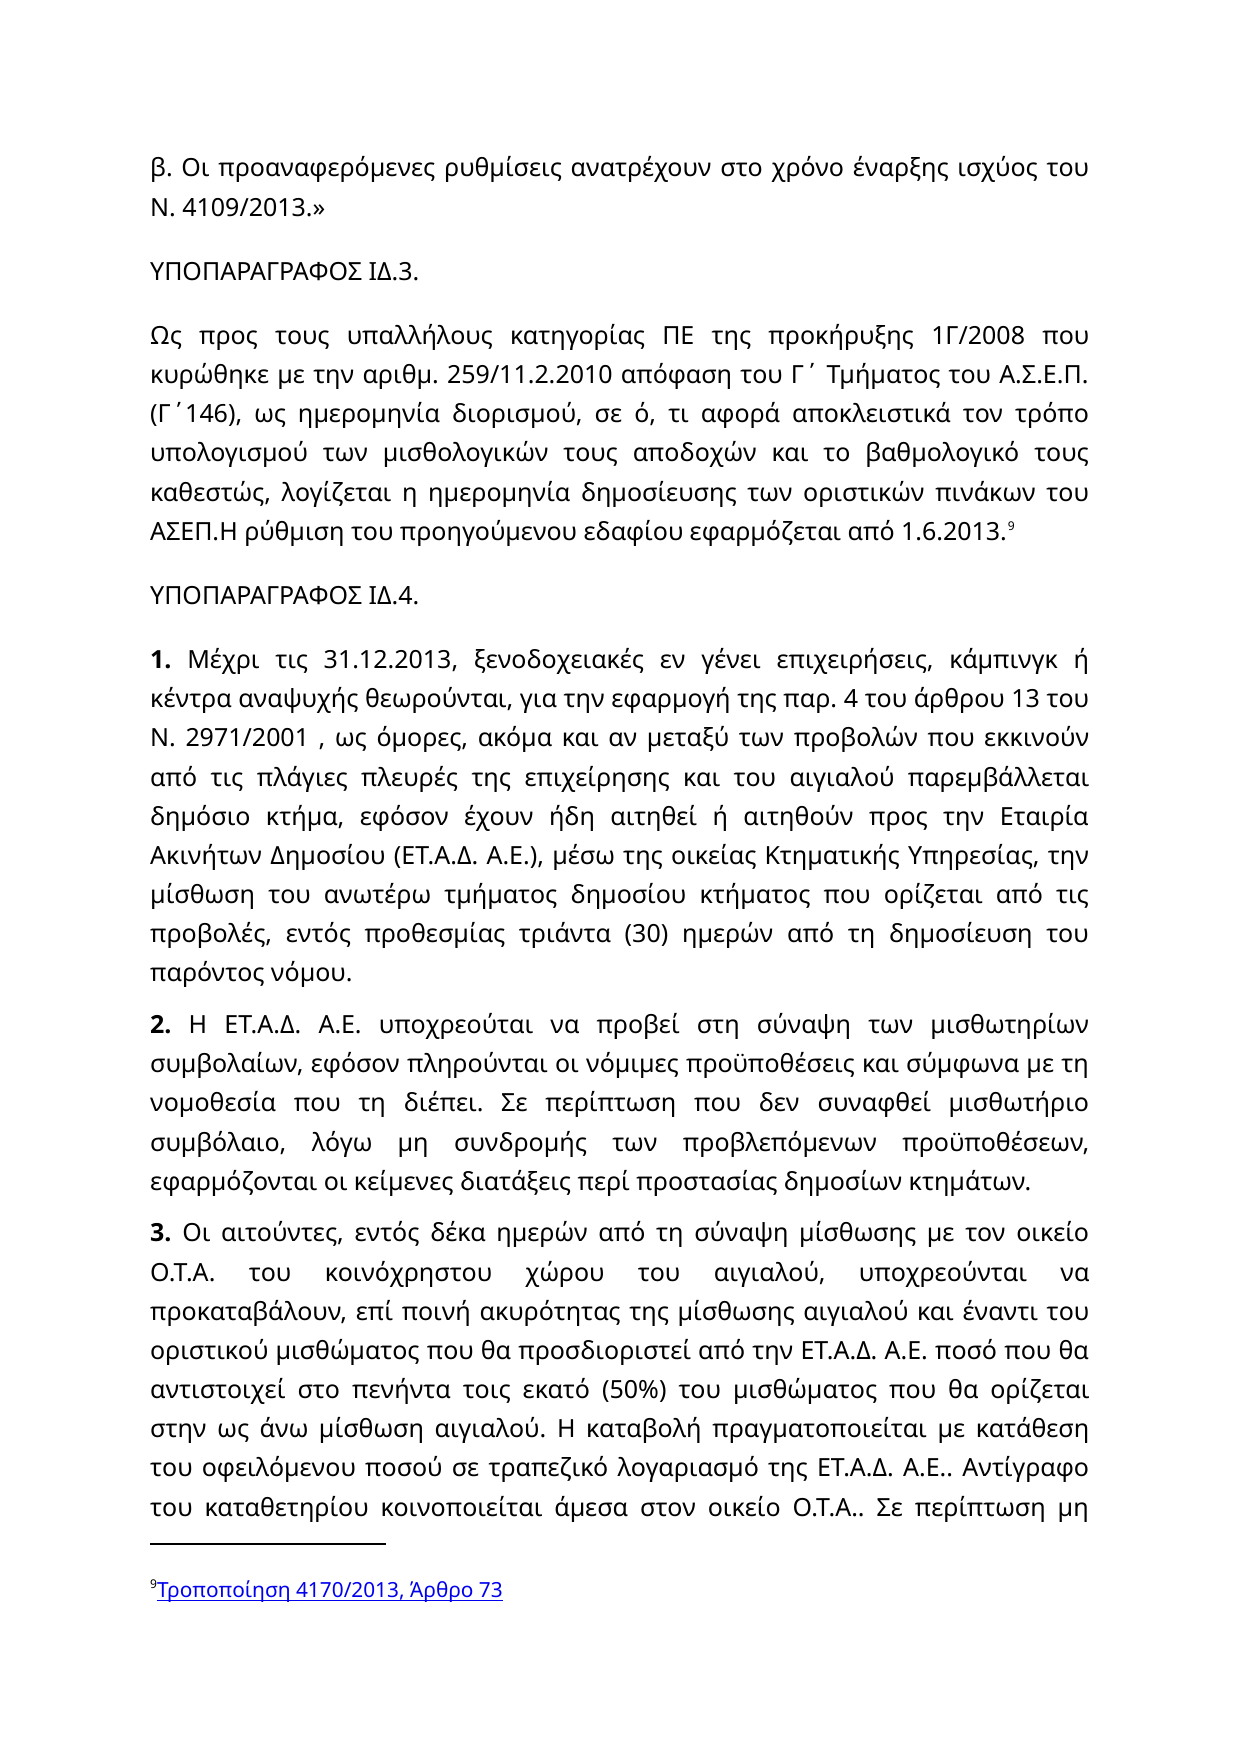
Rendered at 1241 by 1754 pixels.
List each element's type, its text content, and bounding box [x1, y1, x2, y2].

text ΥΠΟΠΑΡΑΓΡΑΦΟΣ ΙΔ.4. [150, 577, 1090, 612]
text 3. Οι αιτούντες, εντός δέκα ημερών από τη σύναψη μίσθωσης με τον οικείο Ο.Τ.Α. του κοινόχρηστου χώρου του αιγιαλού, υποχρεούνται να προκαταβάλουν, επί ποινή ακυρότητας της μίσθωσης αιγιαλού και έναντι του οριστικού μισθώματος που θα προσδιοριστεί από την ΕΤ.Α.Δ. Α.Ε. ποσό που θα αντιστοιχεί στο πενήντα τοις εκατό (50%) του μισθώματος που θα ορίζεται στην ως άνω μίσθωση αιγιαλού. Η καταβολή πραγματοποιείται με κατάθεση του οφειλόμενου ποσού σε τραπεζικό λογαριασμό της ΕΤ.Α.Δ. Α.Ε.. Αντίγραφο του καταθετηρίου κοινοποιείται άμεσα στον οικείο Ο.Τ.Α.. Σε περίπτωση μη [150, 1215, 1090, 1523]
text 1. Μέχρι τις 31.12.2013, ξενοδοχειακές εν γένει επιχειρήσεις, κάμπινγκ ή κέντρα αναψυχής θεωρούνται, για την εφαρμογή της παρ. 4 του άρθρου 13 του Ν. 2971/2001 , ως όμορες, ακόμα και αν μεταξύ των προβολών που εκκινούν από τις πλάγιες πλευρές της επιχείρησης και του αιγιαλού παρεμβάλλεται δημόσιο κτήμα, εφόσον έχουν ήδη αιτηθεί ή αιτηθούν προς την Εταιρία Ακινήτων Δημοσίου (ΕΤ.Α.Δ. Α.Ε.), μέσω της οικείας Κτηματικής Υπηρεσίας, την μίσθωση του ανωτέρω τμήματος δημοσίου κτήματος που ορίζεται από τις προβολές, εντός προθεσμίας τριάντα (30) ημερών από τη δημοσίευση του παρόντος νόμου. [150, 642, 1090, 989]
text Ως προς τους υπαλλήλους κατηγορίας ΠΕ της προκήρυξης 1Γ/2008 που κυρώθηκε με την αριθμ. 259/11.2.2010 απόφαση του Γ΄ Τμήματος του Α.Σ.Ε.Π. (Γ΄146), ως ημερομηνία διορισμού, σε ό, τι αφορά αποκλειστικά τον τρόπο υπολογισμού των μισθολογικών τους αποδοχών και το βαθμολογικό τους καθεστώς, λογίζεται η ημερομηνία δημοσίευσης των οριστικών πινάκων του ΑΣΕΠ.Η ρύθμιση του προηγούμενου εδαφίου εφαρμόζεται από 1.6.2013. [150, 317, 1090, 547]
text ΥΠΟΠΑΡΑΓΡΑΦΟΣ ΙΔ.3. [150, 253, 1090, 287]
text Τροποποίηση 4170/2013, Άρθρο 73 [150, 1576, 1090, 1604]
text β. Οι προαναφερόμενες ρυθμίσεις ανατρέχουν στο χρόνο έναρξης ισχύος του Ν. 4109/2013.» [150, 150, 1090, 223]
text 2. Η ΕΤ.Α.Δ. Α.Ε. υποχρεούται να προβεί στη σύναψη των μισθωτηρίων συμβολαίων, εφόσον πληρούνται οι νόμιμες προϋποθέσεις και σύμφωνα με τη νομοθεσία που τη διέπει. Σε περίπτωση που δεν συναφθεί μισθωτήριο συμβόλαιο, λόγω μη συνδρομής των προβλεπόμενων προϋποθέσεων, εφαρμόζονται οι κείμενες διατάξεις περί προστασίας δημοσίων κτημάτων. [150, 1007, 1090, 1197]
